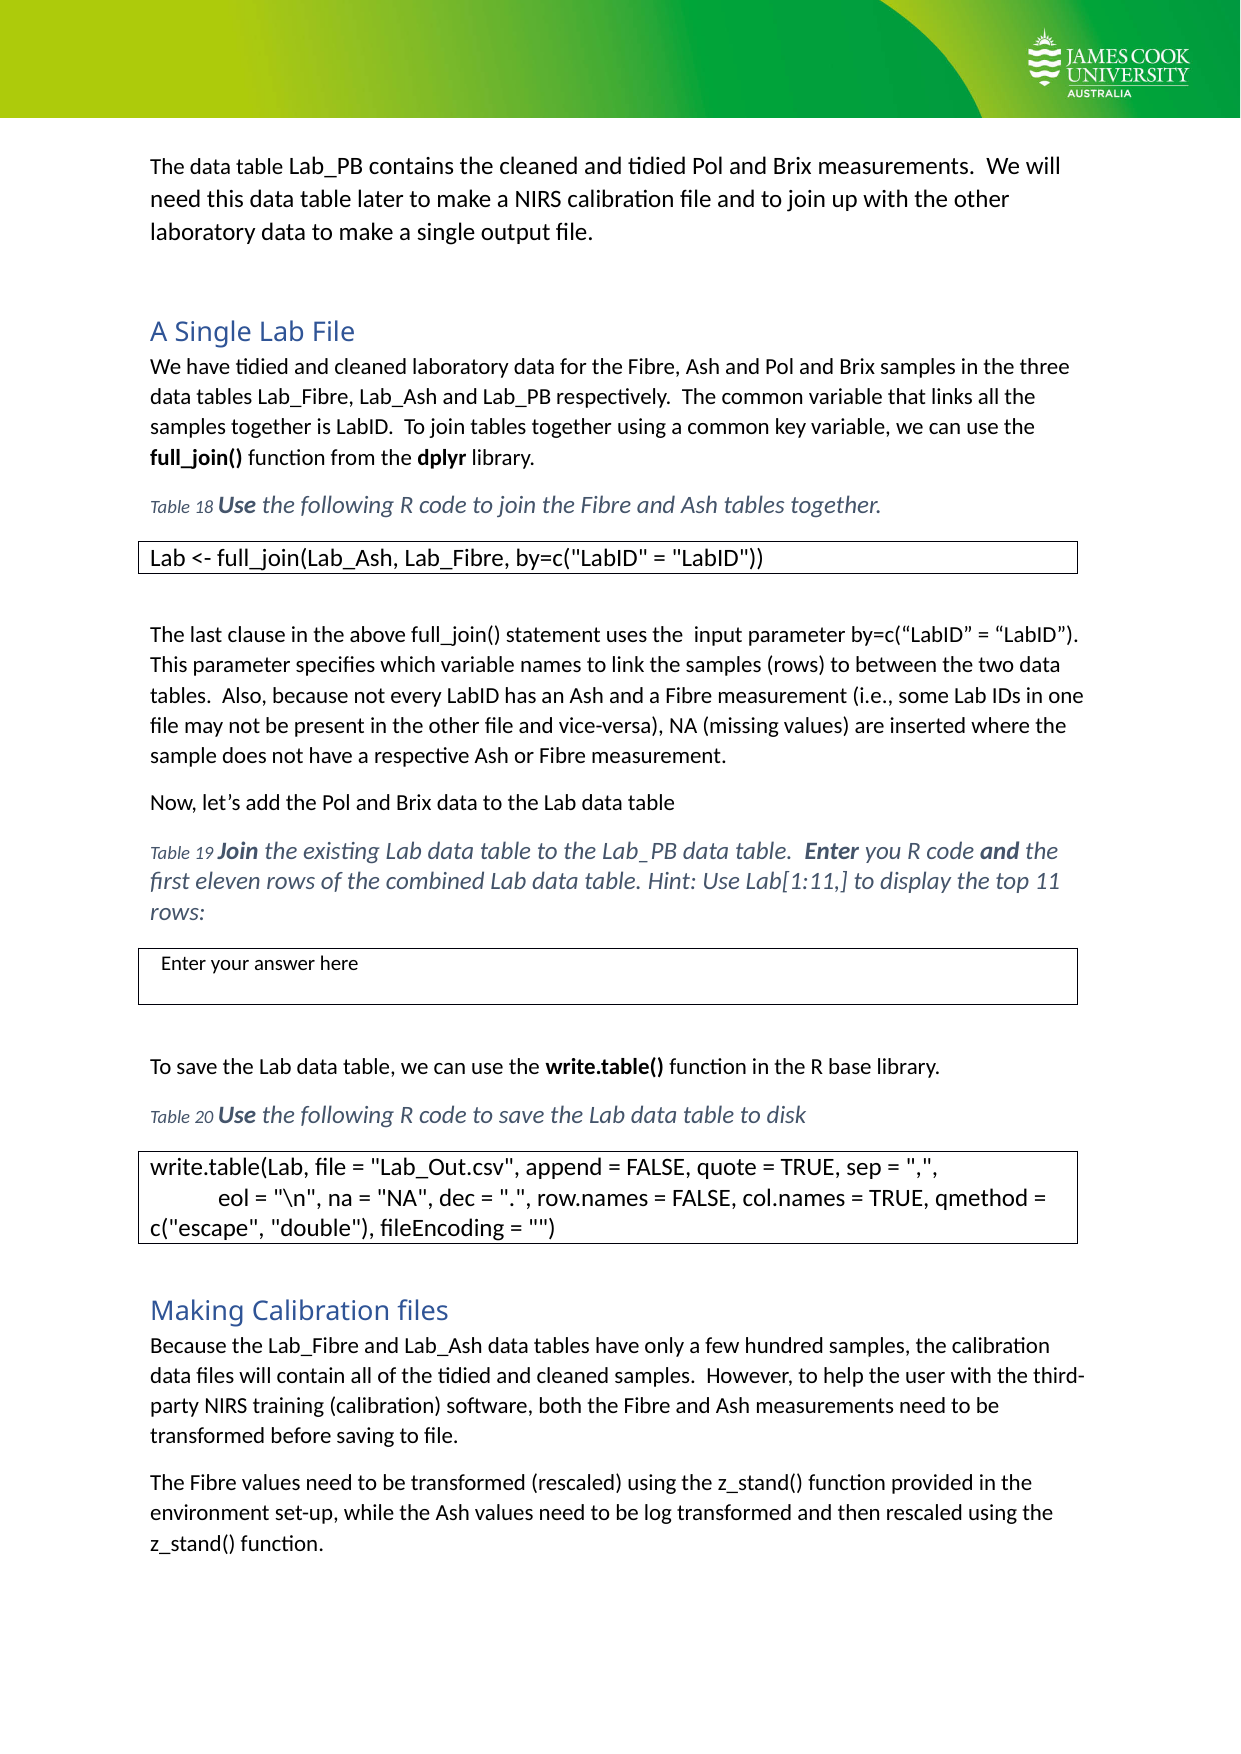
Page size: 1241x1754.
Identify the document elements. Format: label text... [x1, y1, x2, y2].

text Table 18 Use the following R code to join the Fibre and Ash tables together. [150, 489, 1090, 520]
text Because the Lab_Fibre and Lab_Ash data tables have only a few hundred samples, the calibration data files will contain all of the tidied and cleaned samples. However, to help the user with the third-party NIRS training (calibration) software, both the Fibre and Ash measurements need to be transformed before saving to file. [150, 1331, 1090, 1449]
text To save the Lab data table, we can use the write.table() function in the R base library. [150, 1052, 1090, 1080]
text Now, let’s add the Pol and Brix data to the Lab data table [150, 788, 1090, 816]
text The Fibre values need to be transformed (rescaled) using the z_stand() function provided in the environment set-up, while the Ash values need to be log transformed and then rescaled using the z_stand() function. [150, 1468, 1090, 1557]
text The last clause in the above full_join() statement uses the input parameter by=c(“LabID” = “LabID”). This parameter specifies which variable names to link the samples (rows) to between the two data tables. Also, because not every LabID has an Ash and a Fibre measurement (i.e., some Lab IDs in one file may not be present in the other file and vice-versa), NA (missing values) are inserted where the sample does not have a respective Ash or Fibre measurement. [150, 620, 1090, 769]
text We have tidied and cleaned laboratory data for the Fibre, Ash and Pol and Brix samples in the three data tables Lab_Fibre, Lab_Ash and Lab_PB respectively. The common variable that links all the samples together is LabID. To join tables together using a common key variable, we can use the full_join() function from the dplyr library. [150, 352, 1090, 471]
subtitle A Single Lab File [150, 312, 1090, 349]
table_header Enter your answer here [139, 949, 1077, 1004]
picture [0, 0, 1241, 118]
table_header write.table(Lab, file = "Lab_Out.csv", append = FALSE, quote = TRUE, sep = ",", eol = "\n", na = "NA", dec = ".", row.names = FALSE, col.names = TRUE, qmethod = c("escape", "double"), fileEncoding = "") [139, 1152, 1077, 1243]
text The data table Lab_PB contains the cleaned and tidied Pol and Brix measurements. We will need this data table later to make a NIRS calibration file and to join up with the other laboratory data to make a single output file. [150, 150, 1090, 246]
subtitle Making Calibration files [150, 1291, 1090, 1328]
table_header Lab <- full_join(Lab_Ash, Lab_Fibre, by=c("LabID" = "LabID")) [139, 542, 1077, 572]
text Table 19 Join the existing Lab data table to the Lab_PB data table. Enter you R code and the first eleven rows of the combined Lab data table. Hint: Use Lab[1:11,] to display the top 11 rows: [150, 835, 1090, 927]
text Table 20 Use the following R code to save the Lab data table to disk [150, 1099, 1090, 1130]
